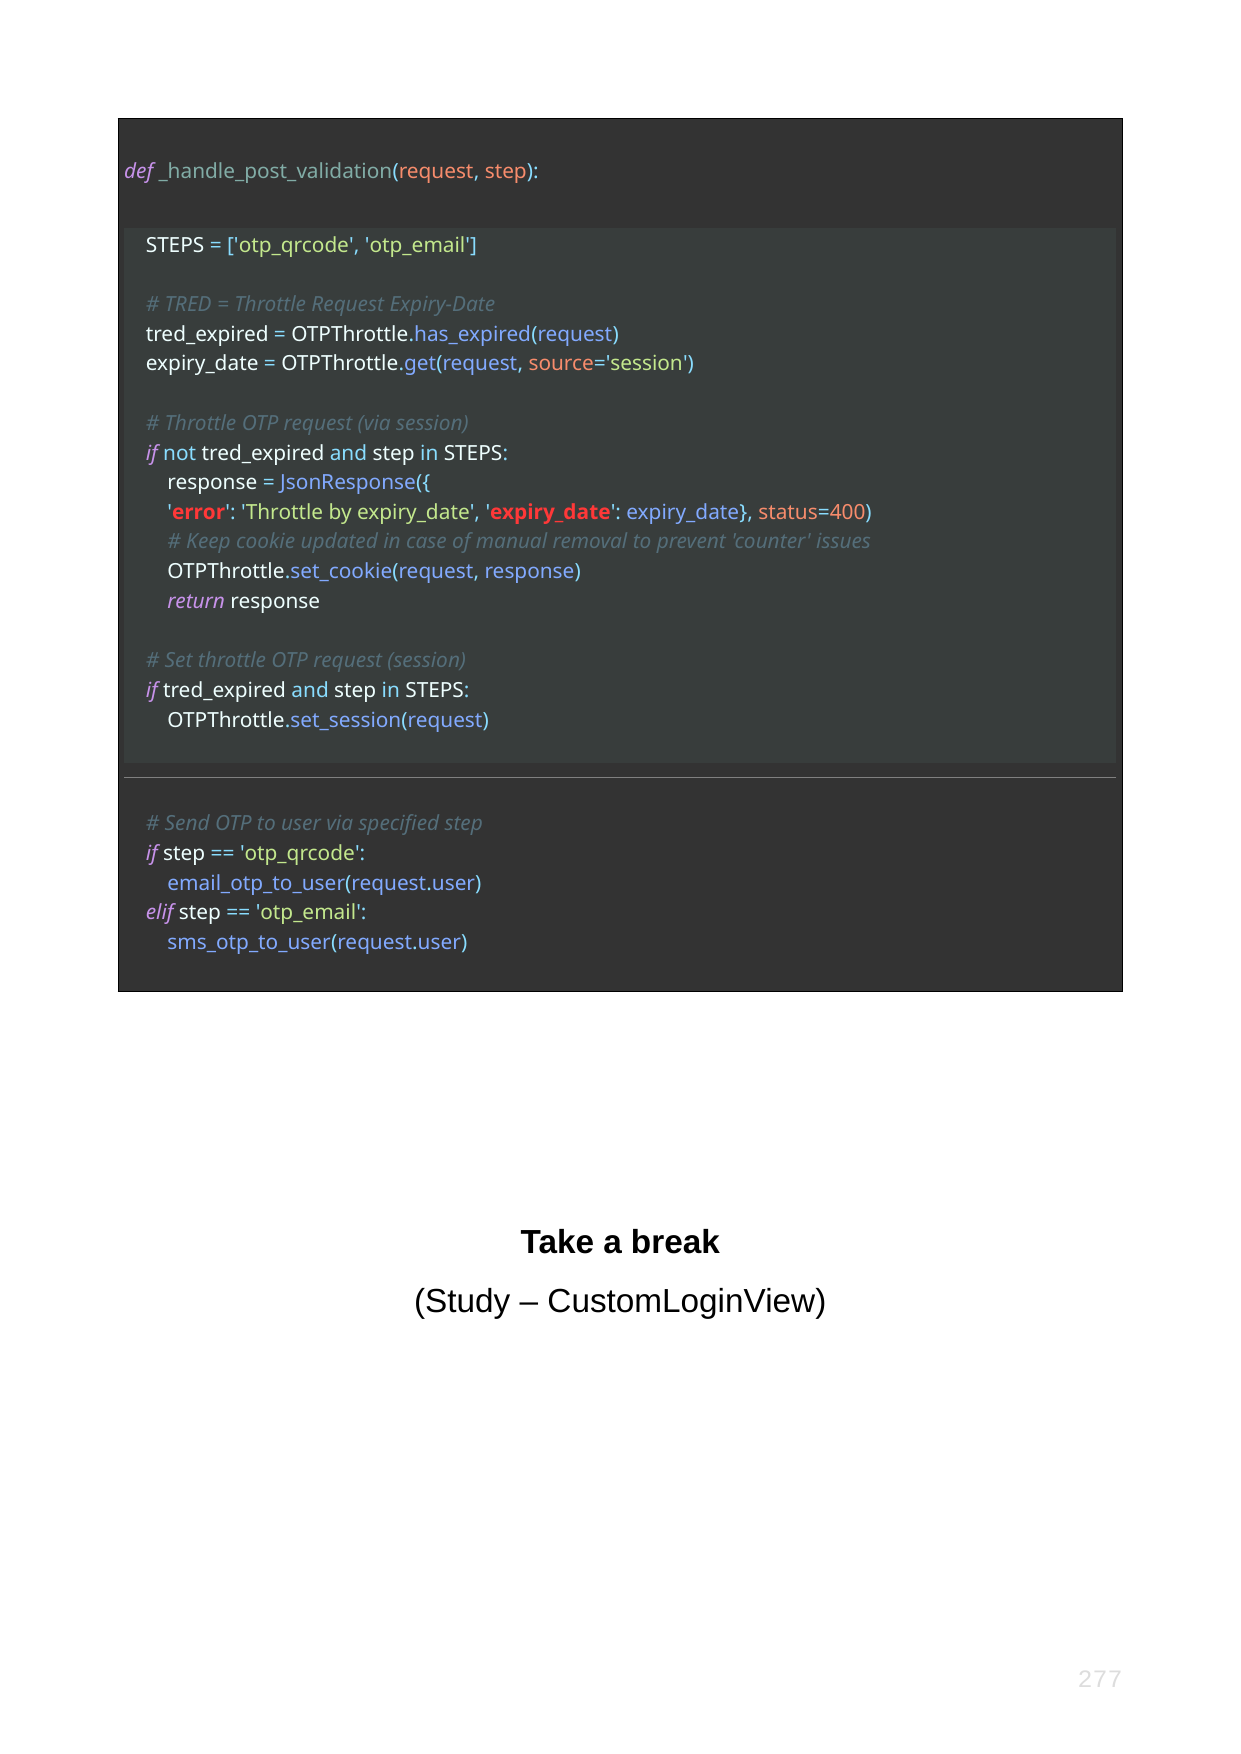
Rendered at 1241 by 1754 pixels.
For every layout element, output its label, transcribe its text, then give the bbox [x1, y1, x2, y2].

text Take a break [118, 1222, 1122, 1261]
text (Study – CustomLoginView) [118, 1281, 1122, 1319]
table_header def _handle_post_validation(request, step): STEPS = ['otp_qrcode', 'otp_email'] # TRED = Throttle Request Expiry-Date tred_expired = OTPThrottle.has_expired(request) expiry_date = OTPThrottle.get(request, source='session') # Throttle OTP request (via session) if not tred_expired and step in STEPS: response = JsonResponse({ 'error': 'Throttle by expiry_date', 'expiry_date': expiry_date}, status=400) # Keep cookie updated in case of manual removal to prevent 'counter' issues OTPThrottle.set_cookie(request, response) return response # Set throttle OTP request (session) if tred_expired and step in STEPS: OTPThrottle.set_session(request) # Send OTP to user via specified step if step == 'otp_qrcode': email_otp_to_user(request.user) elif step == 'otp_email': sms_otp_to_user(request.user) [119, 119, 1122, 991]
